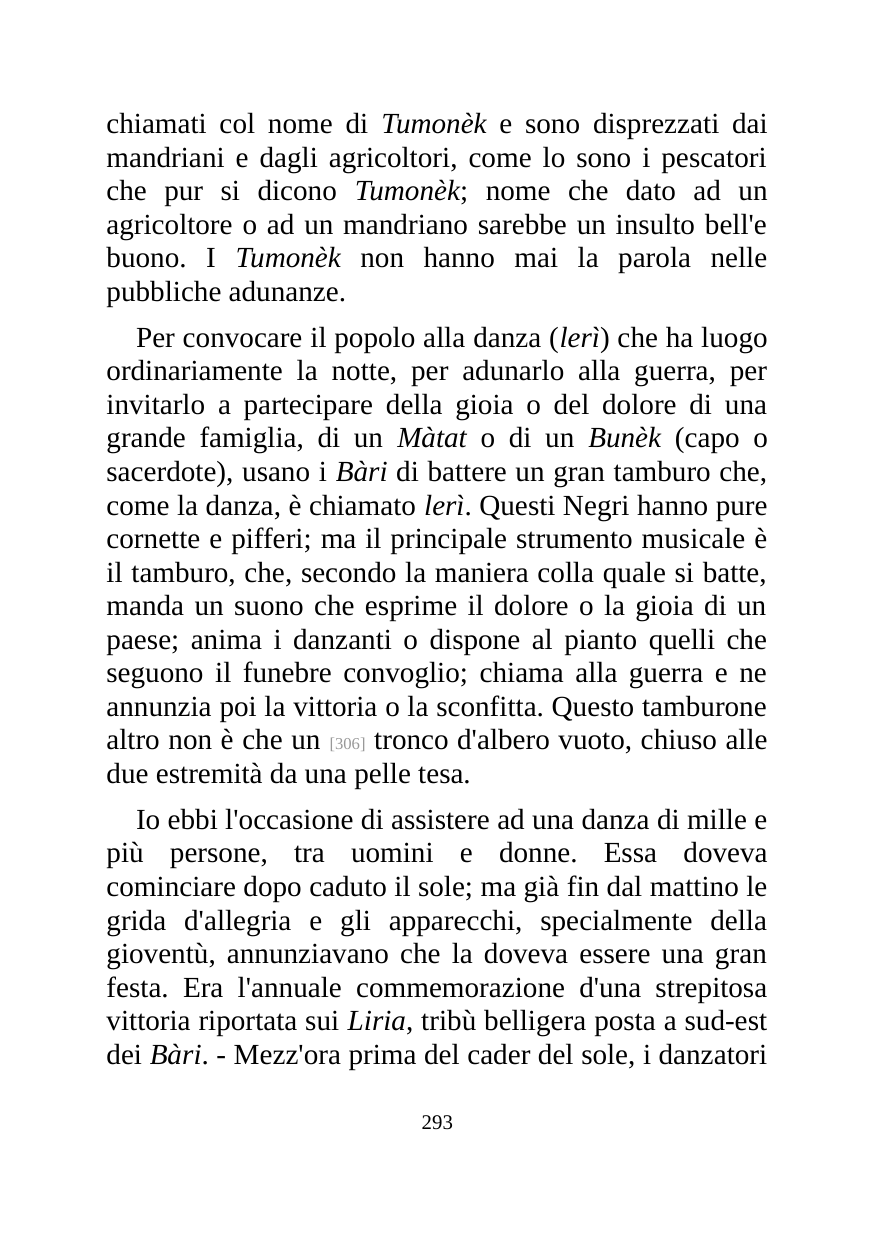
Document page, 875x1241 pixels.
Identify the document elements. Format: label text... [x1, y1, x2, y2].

text Per convocare il popolo alla danza (lerì) che ha luogo ordinariamente la notte, per adunarlo alla guerra, per invitarlo a partecipare della gioia o del dolore di una grande famiglia, di un Màtat o di un Bunèk (capo o sacerdote), usano i Bàri di battere un gran tamburo che, come la danza, è chiamato lerì. Questi Negri hanno pure cornette e pifferi; ma il principale strumento musicale è il tamburo, che, secondo la maniera colla quale si batte, manda un suono che esprime il dolore o la gioia di un paese; anima i danzanti o dispone al pianto quelli che seguono il funebre convoglio; chiama alla guerra e ne annunzia poi la vittoria o la sconfitta. Questo tamburone altro non è che un [306] tronco d'albero vuoto, chiuso alle due estremità da una pelle tesa. [106, 320, 768, 789]
text Io ebbi l'occasione di assistere ad una danza di mille e più persone, tra uomini e donne. Essa doveva cominciare dopo caduto il sole; ma già fin dal mattino le grida d'allegria e gli apparecchi, specialmente della gioventù, annunziavano che la doveva essere una gran festa. Era l'annuale commemorazione d'una strepitosa vittoria riportata sui Liria, tribù belligera posta a sud-est dei Bàri. - Mezz'ora prima del cader del sole, i danzatori [106, 802, 768, 1070]
text chiamati col nome di Tumonèk e sono disprezzati dai mandriani e dagli agricoltori, come lo sono i pescatori che pur si dicono Tumonèk; nome che dato ad un agricoltore o ad un mandriano sarebbe un insulto bell'e buono. I Tumonèk non hanno mai la parola nelle pubbliche adunanze. [106, 106, 768, 307]
